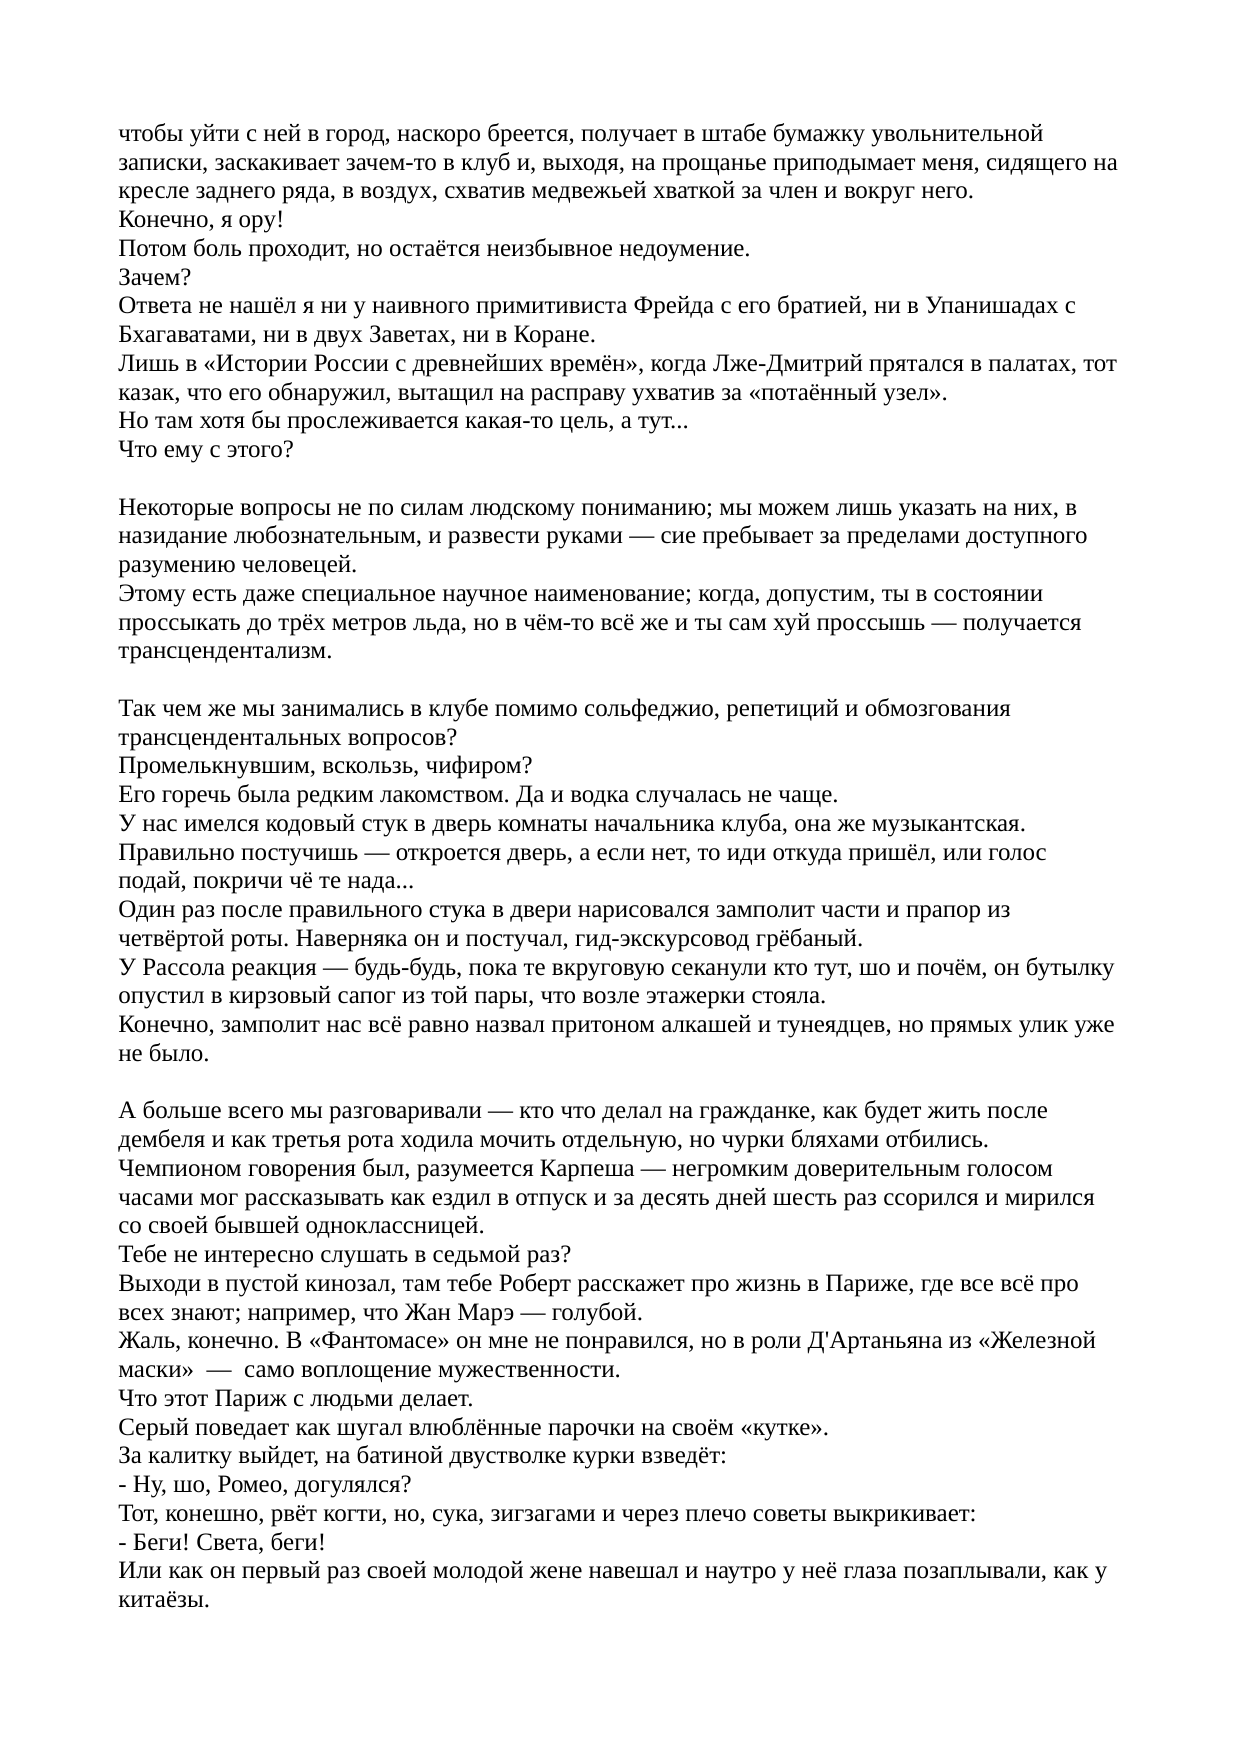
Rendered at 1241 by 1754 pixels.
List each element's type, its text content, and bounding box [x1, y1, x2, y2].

text - Ну, шо, Ромео, догулялся? [118, 1469, 1122, 1498]
text Зачем? [118, 262, 1122, 291]
text Конечно, замполит нас всё равно назвал притоном алкашей и тунеядцев, но прямых улик уже не было. [118, 1009, 1122, 1067]
text - Беги! Света, беги! [118, 1527, 1122, 1556]
text За калитку выйдет, на батиной двустволке курки взведёт: [118, 1441, 1122, 1469]
text Тот, конешно, рвёт когти, но, сука, зигзагами и через плечо советы выкрикивает: [118, 1498, 1122, 1527]
text У Рассола реакция — будь-будь, пока те вкруговую секанули кто тут, шо и почём, он бутылку опустил в кирзовый сапог из той пары, что возле этажерки стояла. [118, 952, 1122, 1009]
text Его горечь была редким лакомством. Да и водка случалась не чаще. [118, 779, 1122, 808]
text Что этот Париж с людьми делает. [118, 1383, 1122, 1412]
text чтобы уйти с ней в город, наскоро бреется, получает в штабе бумажку увольнительной записки, заскакивает зачем-то в клуб и, выходя, на прощанье приподымает меня, сидящего на кресле заднего ряда, в воздух, схватив медвежьей хваткой за член и вокруг него. [118, 118, 1122, 204]
text Что ему с этого? [118, 434, 1122, 463]
text Тебе не интересно слушать в седьмой раз? [118, 1239, 1122, 1268]
text Выходи в пустой кинозал, там тебе Роберт расскажет про жизнь в Париже, где все всё про всех знают; например, что Жан Марэ — голубой. [118, 1268, 1122, 1326]
text Жаль, конечно. В «Фантомасе» он мне не понравился, но в роли Д'Aртаньяна из «Железной маски» — само воплощение мужественности. [118, 1326, 1122, 1383]
text Ответа не нашёл я ни у наивного примитивиста Фрейда с его братией, ни в Упанишадах с Бхагаватами, ни в двух Заветах, ни в Коране. [118, 291, 1122, 348]
text Но там хотя бы прослеживается какая-то цель, а тут... [118, 406, 1122, 434]
text Один раз после правильного стука в двери нарисовался замполит части и прапор из четвёртой роты. Наверняка он и постучал, гид-экскурсовод грёбаный. [118, 894, 1122, 952]
text Конечно, я ору! [118, 204, 1122, 233]
text А больше всего мы разговаривали — кто что делал на гражданке, как будет жить после дембеля и как третья рота ходила мочить отдельную, но чурки бляхами отбились. [118, 1096, 1122, 1153]
text Серый поведает как шугал влюблённые парочки на своём «кутке». [118, 1412, 1122, 1441]
text Лишь в «Истории России с древнейших времён», когда Лже-Дмитрий прятался в палатах, тот казак, что его обнаружил, вытащил на расправу ухватив за «потаённый узел». [118, 348, 1122, 406]
text Или как он первый раз своей молодой жене навешал и наутро у неё глаза позаплывали, как у китаёзы. [118, 1556, 1122, 1613]
text Промелькнувшим, вскользь, чифиром? [118, 751, 1122, 779]
text Чемпионом говорения был, разумеется Карпеша — негромким доверительным голосом часами мог рассказывать как ездил в отпуск и за десять дней шесть раз ссорился и мирился со своей бывшей одноклассницей. [118, 1153, 1122, 1239]
text У нас имелся кодовый стук в дверь комнаты начальника клуба, она же музыкантская. [118, 808, 1122, 837]
text Некоторые вопросы не по силам людскому пониманию; мы можем лишь указать на них, в назидание любознательным, и развести руками — сие пребывает за пределами доступного разумению человецей. [118, 492, 1122, 578]
text Потом боль проходит, но остаётся неизбывное недоумение. [118, 233, 1122, 262]
text Этому есть даже специальное научное наименование; когда, допустим, ты в состоянии проссыкать до трёх метров льда, но в чём-то всё же и ты сам хуй проссышь — получается трансцендентализм. [118, 578, 1122, 664]
text Правильно постучишь — откроется дверь, а если нет, то иди откуда пришёл, или голос подай, покричи чё те нада... [118, 837, 1122, 894]
text Так чем же мы занимались в клубе помимо сольфеджио, репетиций и обмозгования трансцендентальных вопросов? [118, 693, 1122, 751]
